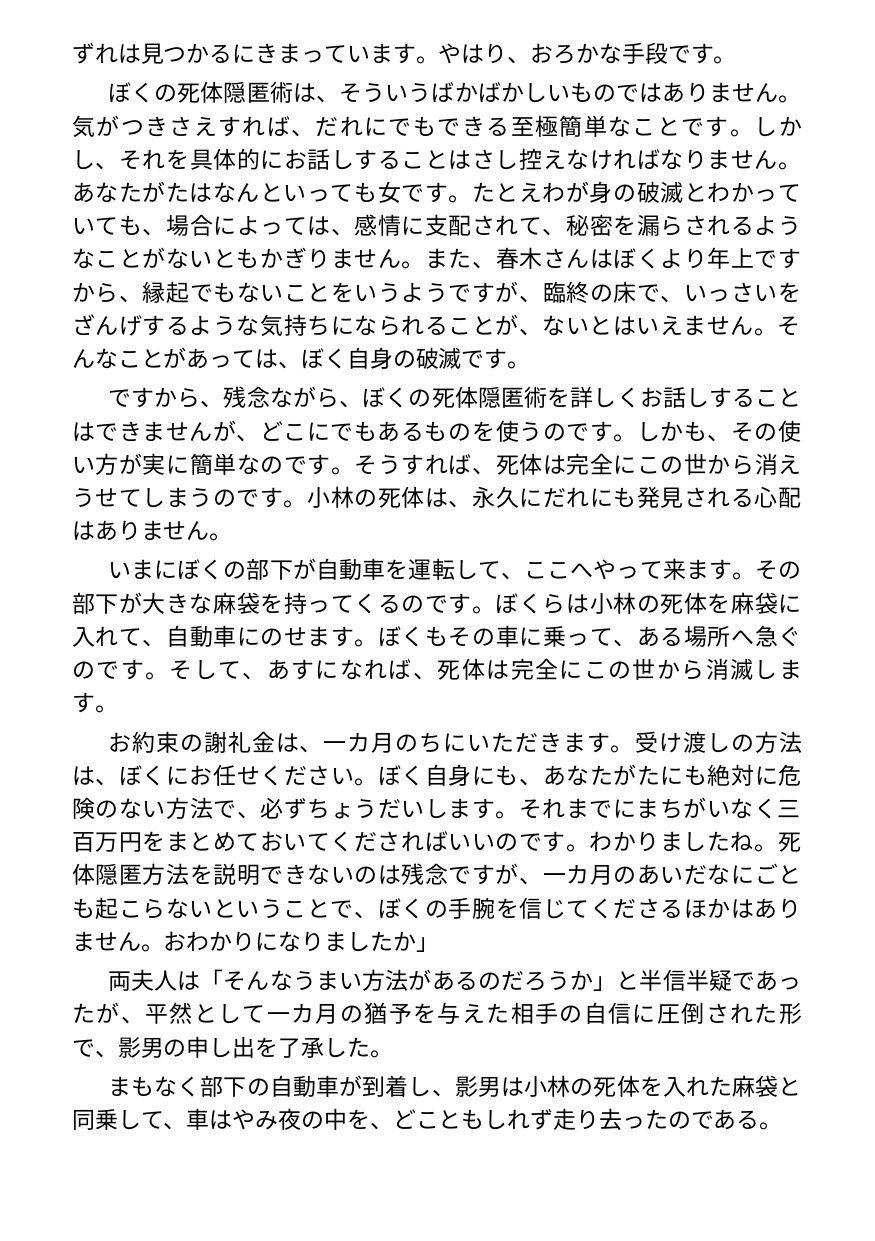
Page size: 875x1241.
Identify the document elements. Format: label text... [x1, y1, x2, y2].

text まもなく部下の自動車が到着し、影男は小林の死体を入れた麻袋と同乗して、車はやみ夜の中を、どこともしれず走り去ったのである。 [72, 1068, 802, 1135]
text お約束の謝礼金は、一カ月のちにいただきます。受け渡しの方法は、ぼくにお任せください。ぼく自身にも、あなたがたにも絶対に危険のない方法で、必ずちょうだいします。それまでにまちがいなく三百万円をまとめておいてくださればいいのです。わかりましたね。死体隠匿方法を説明できないのは残念ですが、一カ月のあいだなにごとも起こらないということで、ぼくの手腕を信じてくださるほかはありません。おわかりになりましたか」 [72, 724, 802, 957]
text 両夫人は「そんなうまい方法があるのだろうか」と半信半疑であったが、平然として一カ月の猶予を与えた相手の自信に圧倒された形で、影男の申し出を了承した。 [72, 963, 802, 1063]
text ずれは見つかるにきまっています。やはり、おろかな手段です。 [72, 36, 802, 69]
text ですから、残念ながら、ぼくの死体隠匿術を詳しくお話しすることはできませんが、どこにでもあるものを使うのです。しかも、その使い方が実に簡単なのです。そうすれば、死体は完全にこの世から消えうせてしまうのです。小林の死体は、永久にだれにも発見される心配はありません。 [72, 380, 802, 546]
text いまにぼくの部下が自動車を運転して、ここへやって来ます。その部下が大きな麻袋を持ってくるのです。ぼくらは小林の死体を麻袋に入れて、自動車にのせます。ぼくもその車に乗って、ある場所へ急ぐのです。そして、あすになれば、死体は完全にこの世から消滅します。 [72, 552, 802, 718]
text ぼくの死体隠匿術は、そういうばかばかしいものではありません。気がつきさえすれば、だれにでもできる至極簡単なことです。しかし、それを具体的にお話しすることはさし控えなければなりません。あなたがたはなんといっても女です。たとえわが身の破滅とわかっていても、場合によっては、感情に支配されて、秘密を漏らされるようなことがないともかぎりません。また、春木さんはぼくより年上ですから、縁起でもないことをいうようですが、臨終の床で、いっさいをざんげするような気持ちになられることが、ないとはいえません。そんなことがあっては、ぼく自身の破滅です。 [72, 75, 802, 374]
